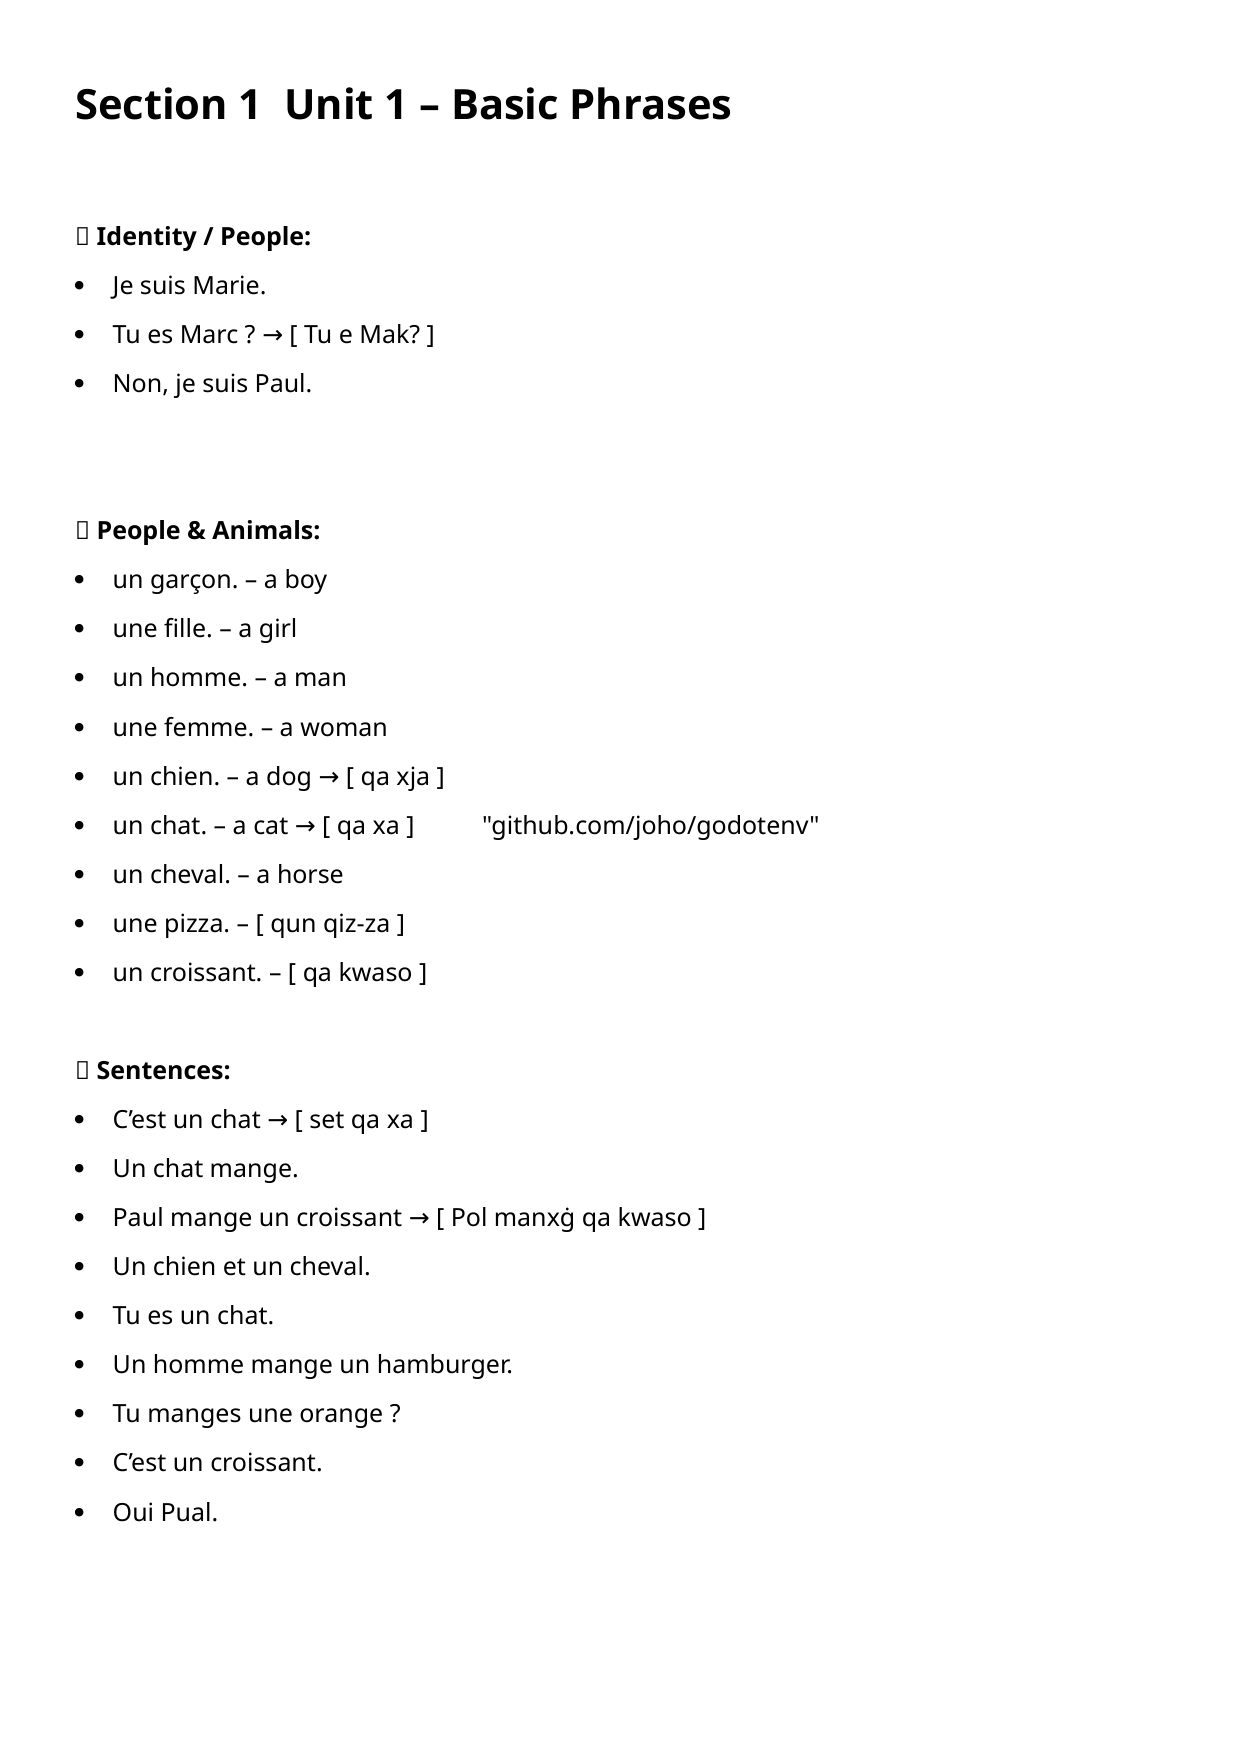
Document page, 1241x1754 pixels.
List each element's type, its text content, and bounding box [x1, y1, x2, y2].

list une pizza. – [ qun qiz-za ] [75, 905, 1165, 939]
list C’est un chat → [ set qa xa ] [75, 1102, 1165, 1136]
list une fille. – a girl [75, 611, 1165, 645]
list un chien. – a dog → [ qa xja ] [75, 758, 1165, 792]
subtitle 👤 Identity / People: [75, 218, 1165, 253]
list un homme. – a man [75, 660, 1165, 694]
list une femme. – a woman [75, 709, 1165, 743]
list Oui Pual. [75, 1494, 1165, 1528]
list un garçon. – a boy [75, 562, 1165, 596]
subtitle 📌 Sentences: [75, 1053, 1165, 1087]
subtitle 👥 People & Animals: [75, 513, 1165, 547]
list Non, je suis Paul. [75, 366, 1165, 400]
list Un homme mange un hamburger. [75, 1347, 1165, 1381]
list un chat. – a cat → [ qa xa ] "github.com/joho/godotenv" [75, 807, 1165, 841]
list Paul mange un croissant → [ Pol manxġ qa kwaso ] [75, 1200, 1165, 1234]
list Tu manges une orange ? [75, 1396, 1165, 1430]
list Tu es Marc ? → [ Tu e Mak? ] [75, 317, 1165, 351]
list un croissant. – [ qa kwaso ] [75, 954, 1165, 988]
list C’est un croissant. [75, 1445, 1165, 1479]
list Tu es un chat. [75, 1298, 1165, 1332]
list Un chien et un cheval. [75, 1249, 1165, 1283]
subtitle Section 1 Unit 1 – Basic Phrases [75, 75, 1165, 132]
list un cheval. – a horse [75, 856, 1165, 890]
list Un chat mange. [75, 1151, 1165, 1185]
list Je suis Marie. [75, 268, 1165, 302]
